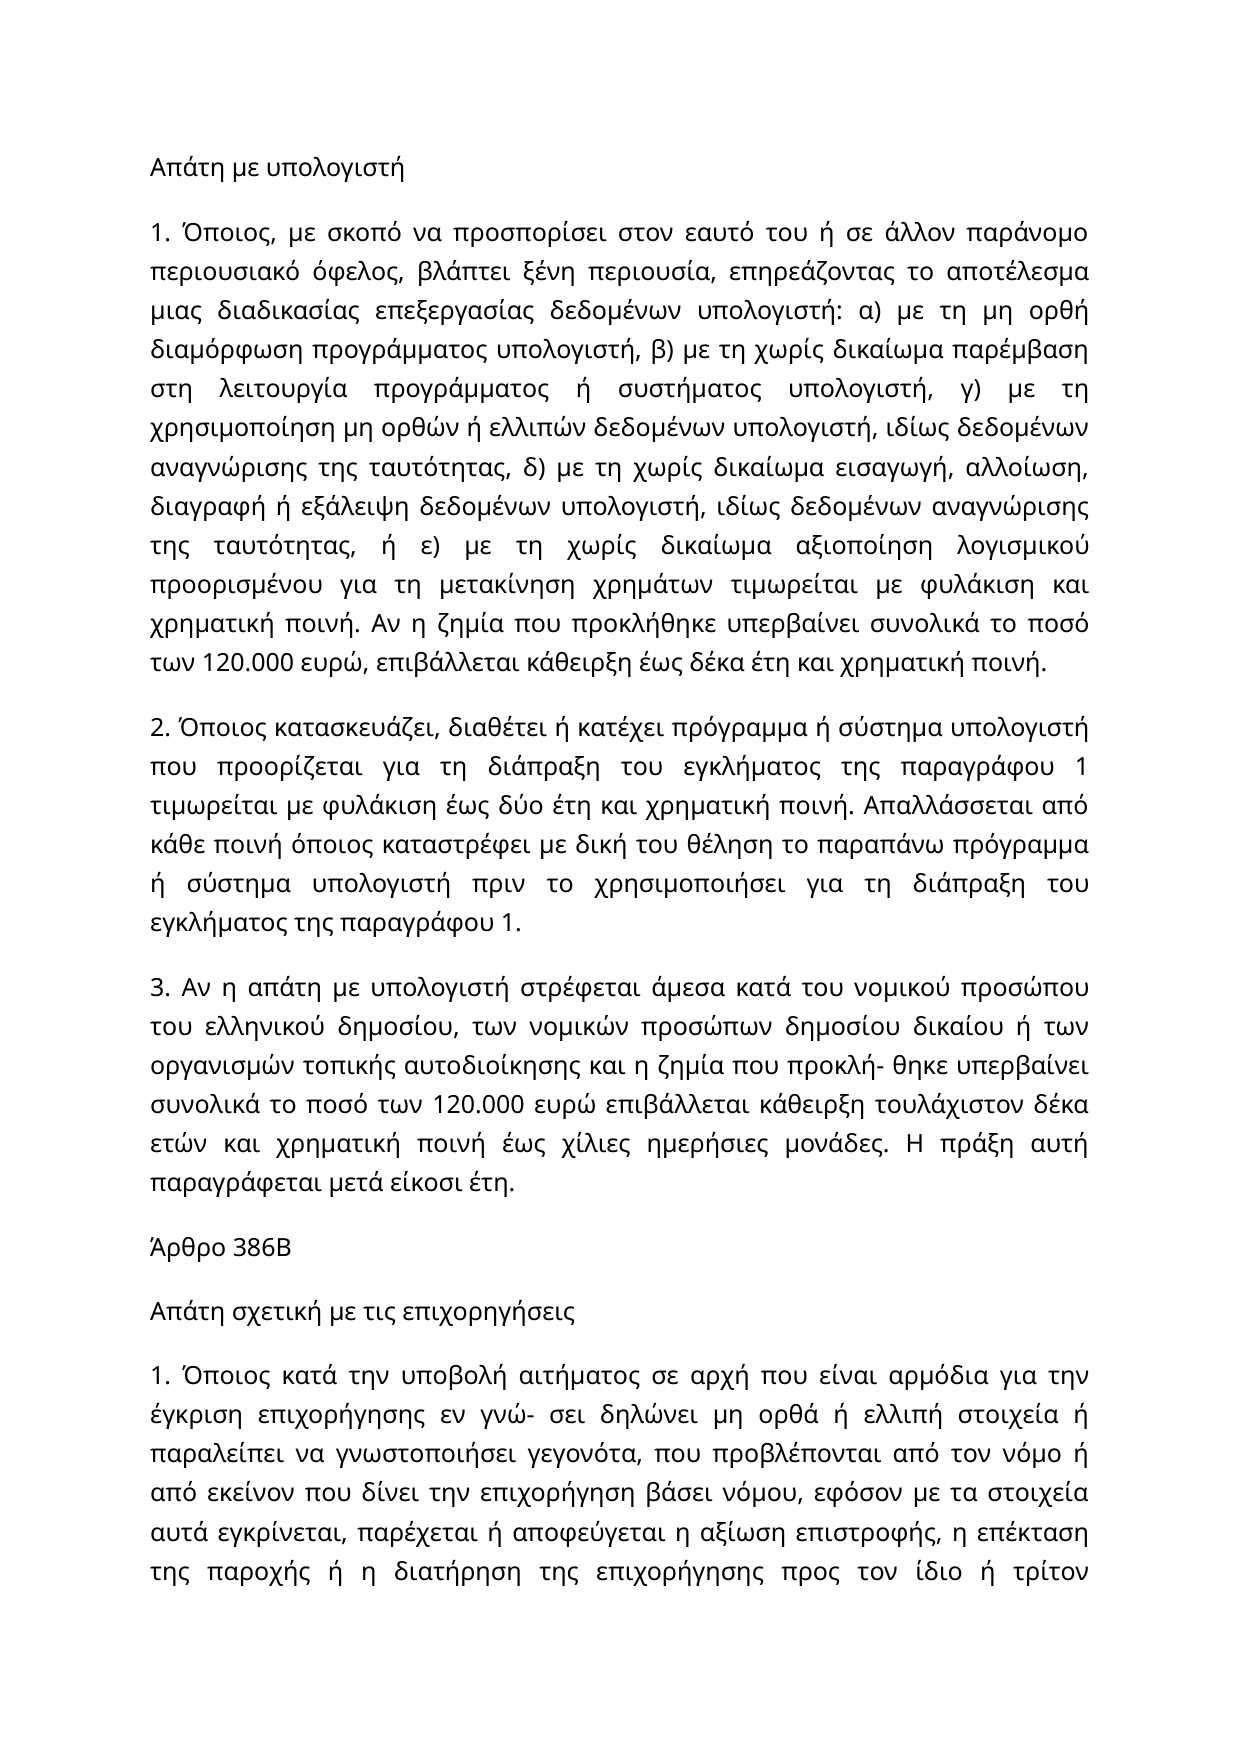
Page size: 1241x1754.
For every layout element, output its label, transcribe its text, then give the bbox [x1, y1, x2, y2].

text 3. Αν η απάτη με υπολογιστή στρέφεται άμεσα κατά του νομικού προσώπου του ελληνικού δημοσίου, των νομικών προσώπων δημοσίου δικαίου ή των οργανισμών τοπικής αυτοδιοίκησης και η ζημία που προκλή- θηκε υπερβαίνει συνολικά το ποσό των 120.000 ευρώ επιβάλλεται κάθειρξη τουλάχιστον δέκα ετών και χρηματική ποινή έως χίλιες ημερήσιες μονάδες. Η πράξη αυτή παραγράφεται μετά είκοσι έτη. [150, 969, 1090, 1199]
text 2. Όποιος κατασκευάζει, διαθέτει ή κατέχει πρόγραμμα ή σύστημα υπολογιστή που προορίζεται για τη διάπραξη του εγκλήματος της παραγράφου 1 τιμωρείται με φυλάκιση έως δύο έτη και χρηματική ποινή. Απαλλάσσεται από κάθε ποινή όποιος καταστρέφει με δική του θέληση το παραπάνω πρόγραμμα ή σύστημα υπολογιστή πριν το χρησιμοποιήσει για τη διάπραξη του εγκλήματος της παραγράφου 1. [150, 709, 1090, 939]
text 1. Όποιος, με σκοπό να προσπορίσει στον εαυτό του ή σε άλλον παράνομο περιουσιακό όφελος, βλάπτει ξένη περιουσία, επηρεάζοντας το αποτέλεσμα μιας διαδικασίας επεξεργασίας δεδομένων υπολογιστή: α) με τη μη ορθή διαμόρφωση προγράμματος υπολογιστή, β) με τη χωρίς δικαίωμα παρέμβαση στη λειτουργία προγράμματος ή συστήματος υπολογιστή, γ) με τη χρησιμοποίηση μη ορθών ή ελλιπών δεδομένων υπολογιστή, ιδίως δεδομένων αναγνώρισης της ταυτότητας, δ) με τη χωρίς δικαίωμα εισαγωγή, αλλοίωση, διαγραφή ή εξάλειψη δεδομένων υπολογιστή, ιδίως δεδομένων αναγνώρισης της ταυτότητας, ή ε) με τη χωρίς δικαίωμα αξιοποίηση λογισμικού προορισμένου για τη μετακίνηση χρημάτων τιμωρείται με φυλάκιση και χρηματική ποινή. Αν η ζημία που προκλήθηκε υπερβαίνει συνολικά το ποσό των 120.000 ευρώ, επιβάλλεται κάθειρξη έως δέκα έτη και χρηματική ποινή. [150, 214, 1090, 679]
text 1. Όποιος κατά την υποβολή αιτήματος σε αρχή που είναι αρμόδια για την έγκριση επιχορήγησης εν γνώ- σει δηλώνει μη ορθά ή ελλιπή στοιχεία ή παραλείπει να γνωστοποιήσει γεγονότα, που προβλέπονται από τον νόμο ή από εκείνον που δίνει την επιχορήγηση βάσει νόμου, εφόσον με τα στοιχεία αυτά εγκρίνεται, παρέχεται ή αποφεύγεται η αξίωση επιστροφής, η επέκταση της παροχής ή η διατήρηση της επιχορήγησης προς τον ίδιο ή τρίτον [150, 1357, 1090, 1587]
text Απάτη σχετική με τις επιχορηγήσεις [150, 1293, 1090, 1327]
text Απάτη με υπολογιστή [150, 150, 1090, 184]
text Άρθρο 386Β [150, 1229, 1090, 1263]
